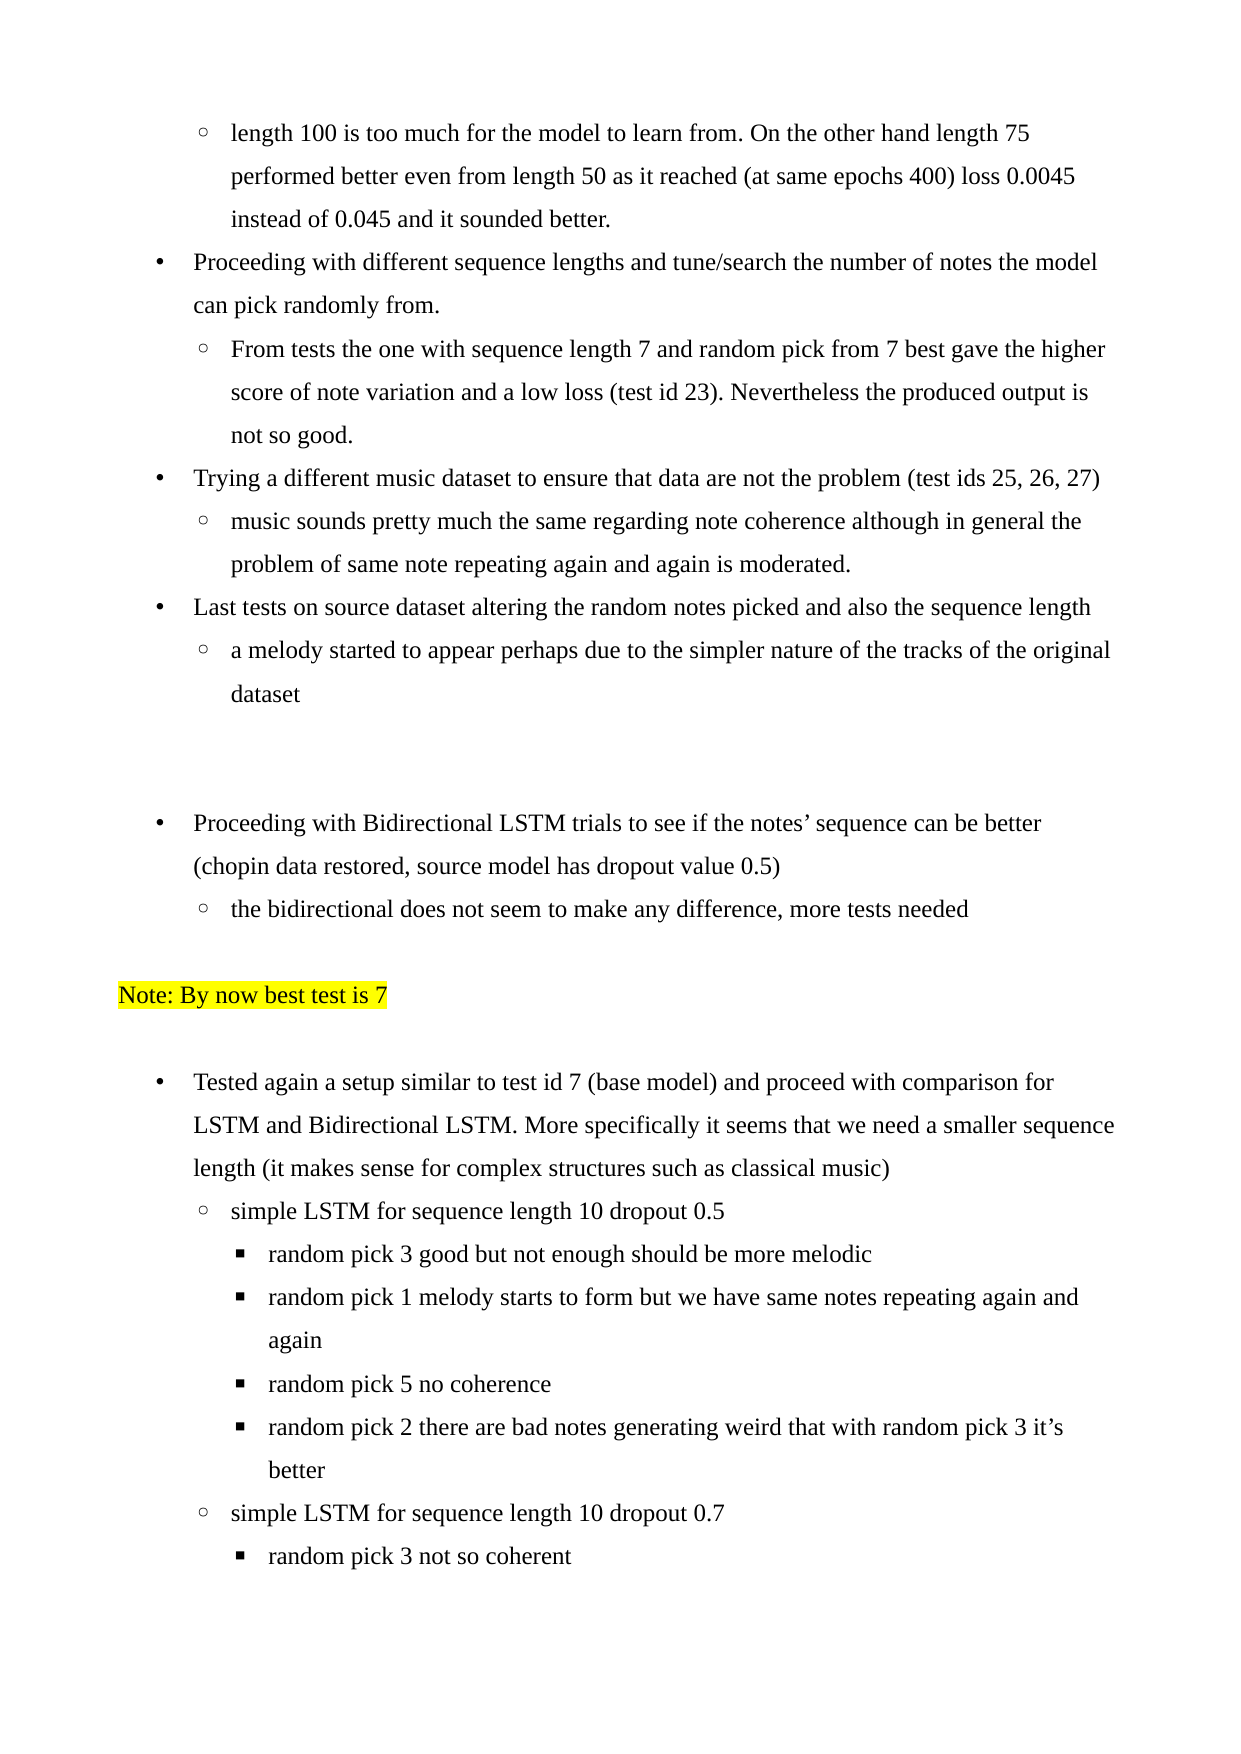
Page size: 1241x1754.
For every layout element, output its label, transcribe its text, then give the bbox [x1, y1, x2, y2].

list the bidirectional does not seem to make any difference, more tests needed [193, 894, 1122, 923]
list music sounds pretty much the same regarding note coherence although in general the problem of same note repeating again and again is moderated. [193, 506, 1122, 578]
list From tests the one with sequence length 7 and random pick from 7 best gave the higher score of note variation and a low loss (test id 23). Nevertheless the produced output is not so good. [193, 334, 1122, 449]
list Proceeding with different sequence lengths and tune/search the number of notes the model can pick randomly from. [156, 247, 1122, 319]
list simple LSTM for sequence length 10 dropout 0.7 [193, 1498, 1122, 1527]
list Proceeding with Bidirectional LSTM trials to see if the notes’ sequence can be better (chopin data restored, source model has dropout value 0.5) [156, 808, 1122, 880]
list a melody started to appear perhaps due to the simpler nature of the tracks of the original dataset [193, 636, 1122, 707]
list length 100 is too much for the model to learn from. On the other hand length 75 performed better even from length 50 as it reached (at same epochs 400) loss 0.0045 instead of 0.045 and it sounded better. [193, 118, 1122, 233]
list Tested again a setup similar to test id 7 (base model) and proceed with comparison for LSTM and Bidirectional LSTM. More specifically it seems that we need a smaller sequence length (it makes sense for complex structures such as classical music) [156, 1067, 1122, 1182]
list random pick 1 melody starts to form but we have same notes repeating again and again [231, 1282, 1122, 1354]
list random pick 3 good but not enough should be more melodic [231, 1239, 1122, 1268]
list Last tests on source dataset altering the random notes picked and also the sequence length [156, 592, 1122, 621]
list Trying a different music dataset to ensure that data are not the problem (test ids 25, 26, 27) [156, 463, 1122, 492]
list random pick 2 there are bad notes generating weird that with random pick 3 it’s better [231, 1412, 1122, 1484]
list simple LSTM for sequence length 10 dropout 0.5 [193, 1196, 1122, 1225]
list random pick 3 not so coherent [231, 1541, 1122, 1570]
text Note: By now best test is 7 [118, 981, 1122, 1009]
list random pick 5 no coherence [231, 1369, 1122, 1397]
